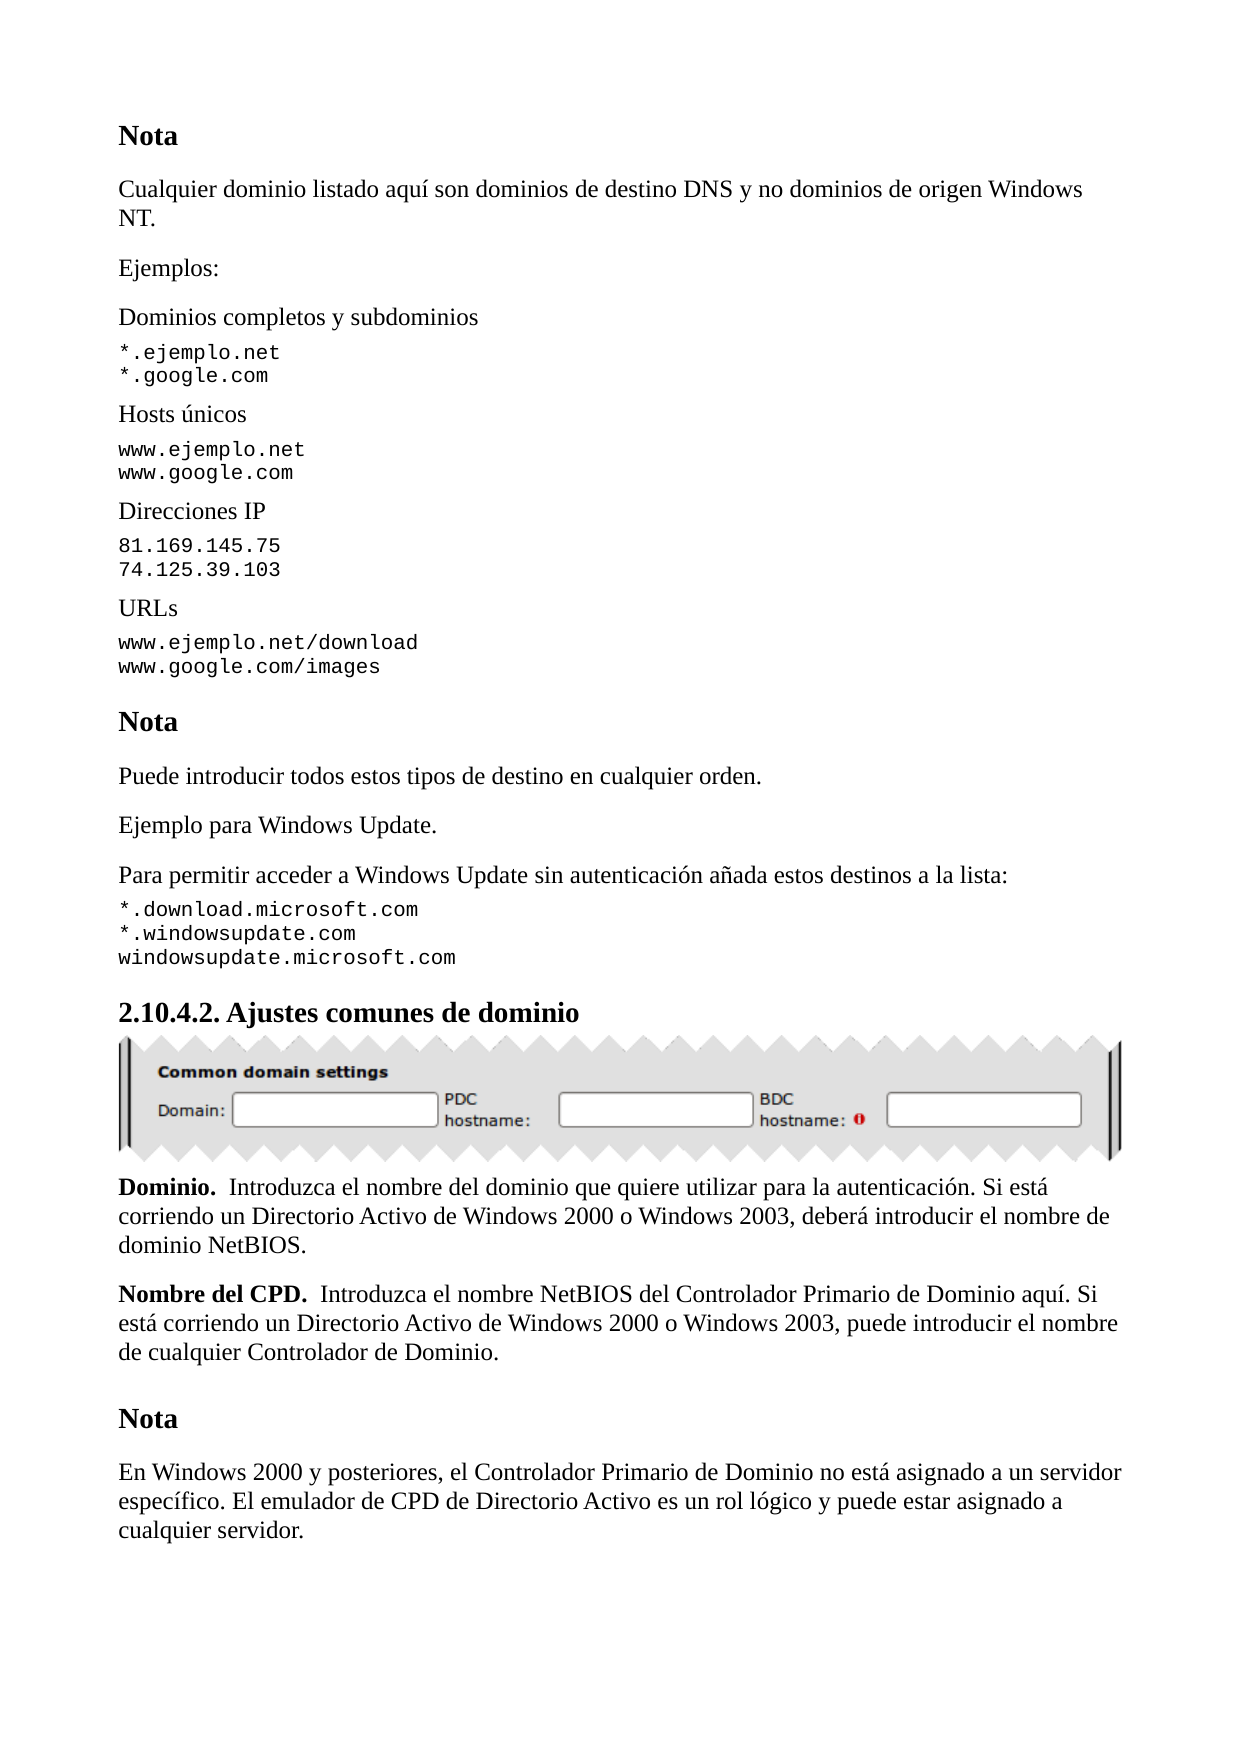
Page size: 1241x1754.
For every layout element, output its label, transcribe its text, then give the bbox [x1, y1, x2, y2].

text Cualquier dominio listado aquí son dominios de destino DNS y no dominios de origen Windows NT. [118, 174, 1122, 232]
text *.windowsupdate.com [118, 923, 1122, 947]
text www.ejemplo.net [118, 438, 1122, 462]
text *.download.microsoft.com [118, 899, 1122, 923]
text Nombre del CPD. Introduzca el nombre NetBIOS del Controlador Primario de Dominio aquí. Si está corriendo un Directorio Activo de Windows 2000 o Windows 2003, puede introducir el nombre de cualquier Controlador de Dominio. [118, 1279, 1122, 1366]
subtitle Nota [118, 118, 1122, 152]
text URLs [118, 593, 1122, 622]
picture [118, 1035, 1122, 1162]
subtitle Nota [118, 704, 1122, 738]
text 74.125.39.103 [118, 559, 1122, 583]
text *.ejemplo.net [118, 342, 1122, 365]
subtitle 2.10.4.2. Ajustes comunes de dominio [118, 995, 1122, 1029]
text Para permitir acceder a Windows Update sin autenticación añada estos destinos a la lista: [118, 860, 1122, 889]
text En Windows 2000 y posteriores, el Controlador Primario de Dominio no está asignado a un servidor específico. El emulador de CPD de Directorio Activo es un rol lógico y puede estar asignado a cualquier servidor. [118, 1457, 1122, 1544]
text Direcciones IP [118, 496, 1122, 525]
text Dominios completos y subdominios [118, 302, 1122, 331]
text 81.169.145.75 [118, 535, 1122, 559]
text *.google.com [118, 365, 1122, 389]
text www.ejemplo.net/download [118, 632, 1122, 656]
text www.google.com [118, 462, 1122, 486]
text Ejemplos: [118, 253, 1122, 282]
text windowsupdate.microsoft.com [118, 947, 1122, 970]
subtitle Nota [118, 1401, 1122, 1434]
text www.google.com/images [118, 656, 1122, 679]
text Puede introducir todos estos tipos de destino en cualquier orden. [118, 761, 1122, 790]
text Hosts únicos [118, 399, 1122, 428]
text Dominio. Introduzca el nombre del dominio que quiere utilizar para la autenticación. Si está corriendo un Directorio Activo de Windows 2000 o Windows 2003, deberá introducir el nombre de dominio NetBIOS. [118, 1172, 1122, 1258]
text Ejemplo para Windows Update. [118, 811, 1122, 839]
